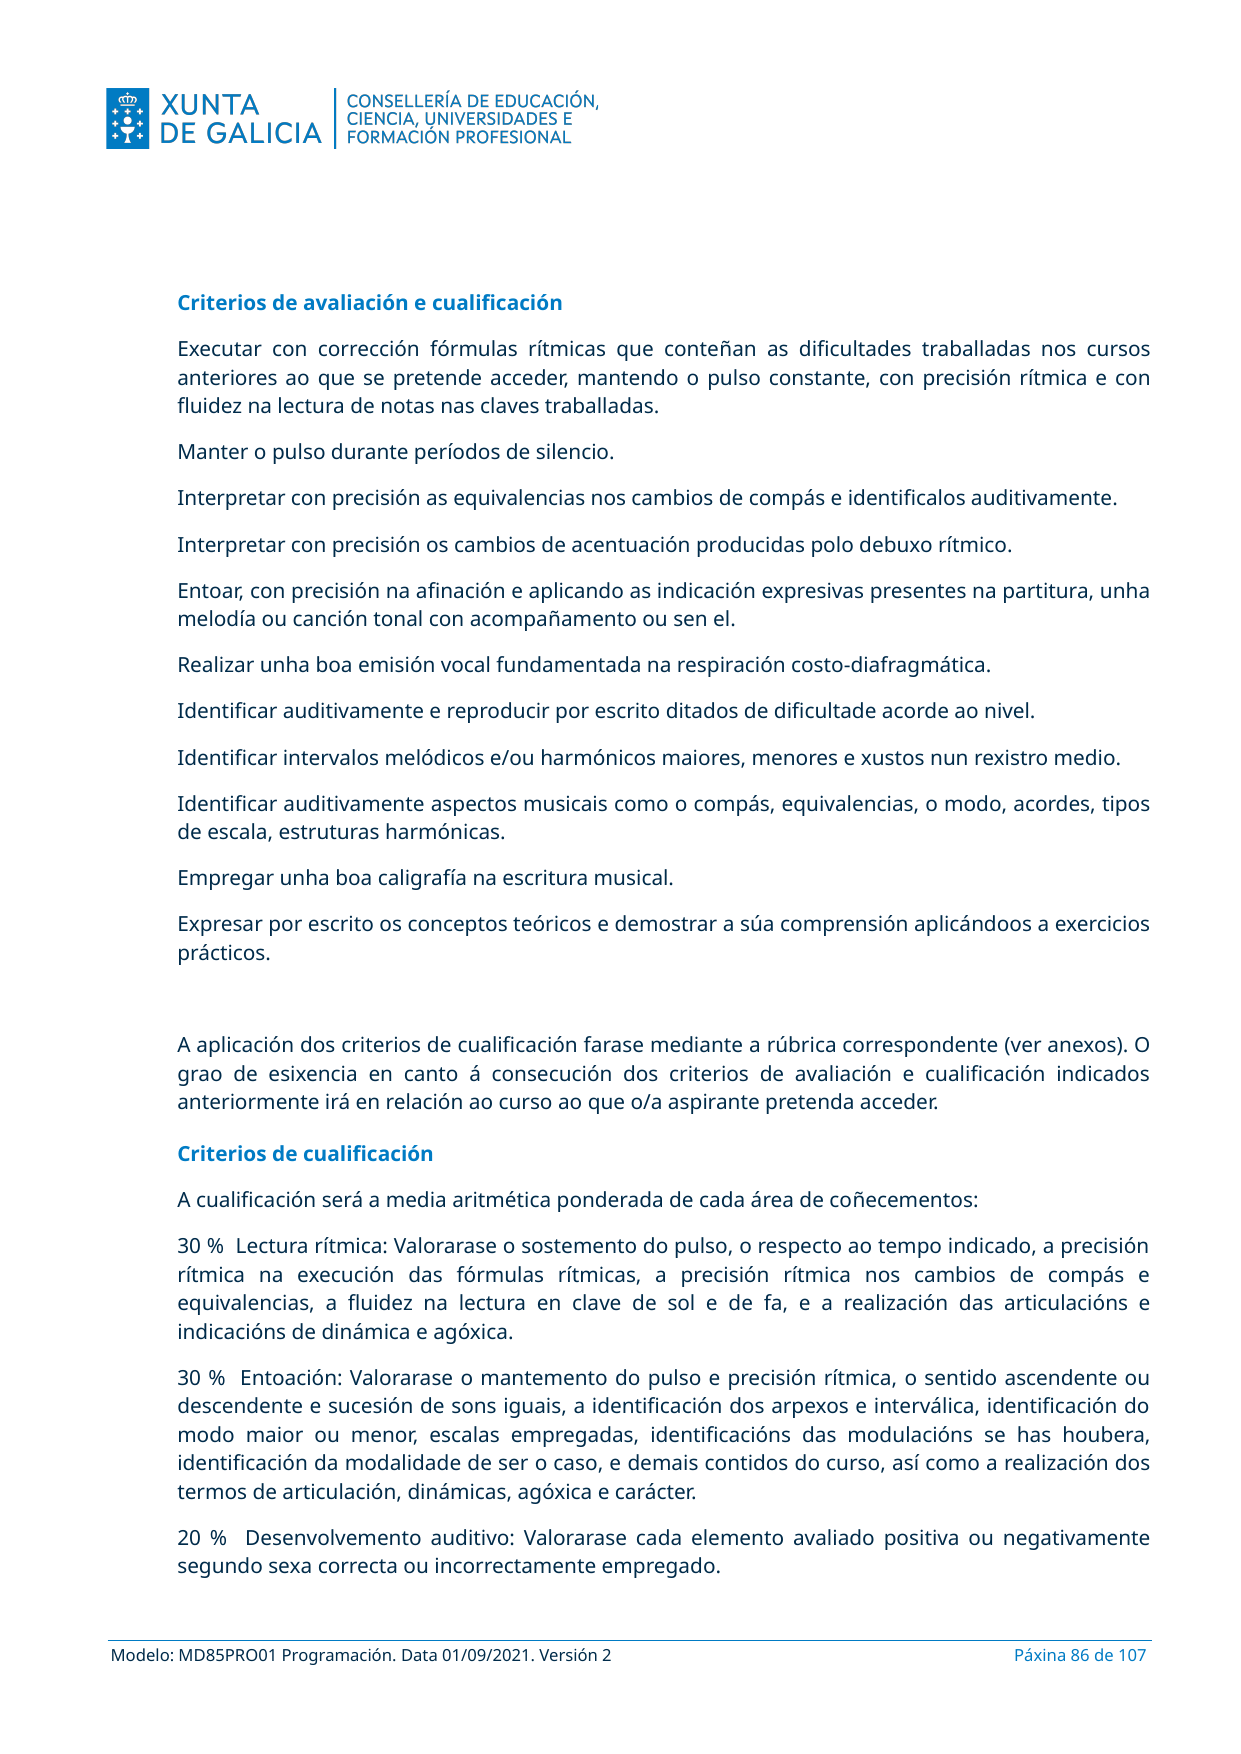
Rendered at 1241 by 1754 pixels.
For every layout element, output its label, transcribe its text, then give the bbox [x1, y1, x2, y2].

text Interpretar con precisión as equivalencias nos cambios de compás e identificalos auditivamente. [177, 483, 1152, 512]
text 20 % Desenvolvemento auditivo: Valorarase cada elemento avaliado positiva ou negativamente segundo sexa correcta ou incorrectamente empregado. [177, 1523, 1152, 1580]
text 30 % Lectura rítmica: Valorarase o sostemento do pulso, o respecto ao tempo indicado, a precisión rítmica na execución das fórmulas rítmicas, a precisión rítmica nos cambios de compás e equivalencias, a fluidez na lectura en clave de sol e de fa, e a realización das articulacións e indicacións de dinámica e agóxica. [177, 1232, 1152, 1345]
text Identificar auditivamente e reproducir por escrito ditados de dificultade acorde ao nivel. [177, 697, 1152, 725]
picture [106, 88, 599, 149]
subtitle Criterios de cualificación [177, 1139, 1152, 1168]
text 30 % Entoación: Valorarase o mantemento do pulso e precisión rítmica, o sentido ascendente ou descendente e sucesión de sons iguais, a identificación dos arpexos e interválica, identificación do modo maior ou menor, escalas empregadas, identificacións das modulacións se has houbera, identificación da modalidade de ser o caso, e demais contidos do curso, así como a realización dos termos de articulación, dinámicas, agóxica e carácter. [177, 1363, 1152, 1505]
text Empregar unha boa caligrafía na escritura musical. [177, 863, 1152, 892]
text Realizar unha boa emisión vocal fundamentada na respiración costo-diafragmática. [177, 650, 1152, 679]
text Executar con corrección fórmulas rítmicas que conteñan as dificultades traballadas nos cursos anteriores ao que se pretende acceder, mantendo o pulso constante, con precisión rítmica e con fluidez na lectura de notas nas claves traballadas. [177, 334, 1152, 420]
subtitle Criterios de avaliación e cualificación [177, 288, 1152, 317]
text Entoar, con precisión na afinación e aplicando as indicación expresivas presentes na partitura, unha melodía ou canción tonal con acompañamento ou sen el. [177, 576, 1152, 633]
text Interpretar con precisión os cambios de acentuación producidas polo debuxo rítmico. [177, 530, 1152, 558]
text Identificar intervalos melódicos e/ou harmónicos maiores, menores e xustos nun rexistro medio. [177, 743, 1152, 771]
text Expresar por escrito os conceptos teóricos e demostrar a súa comprensión aplicándoos a exercicios prácticos. [177, 909, 1152, 966]
text A aplicación dos criterios de cualificación farase mediante a rúbrica correspondente (ver anexos). O grao de esixencia en canto á consecución dos criterios de avaliación e cualificación indicados anteriormente irá en relación ao curso ao que o/a aspirante pretenda acceder. [177, 1030, 1152, 1116]
text Identificar auditivamente aspectos musicais como o compás, equivalencias, o modo, acordes, tipos de escala, estruturas harmónicas. [177, 789, 1152, 846]
text A cualificación será a media aritmética ponderada de cada área de coñecementos: [177, 1185, 1152, 1214]
text Manter o pulso durante períodos de silencio. [177, 437, 1152, 466]
